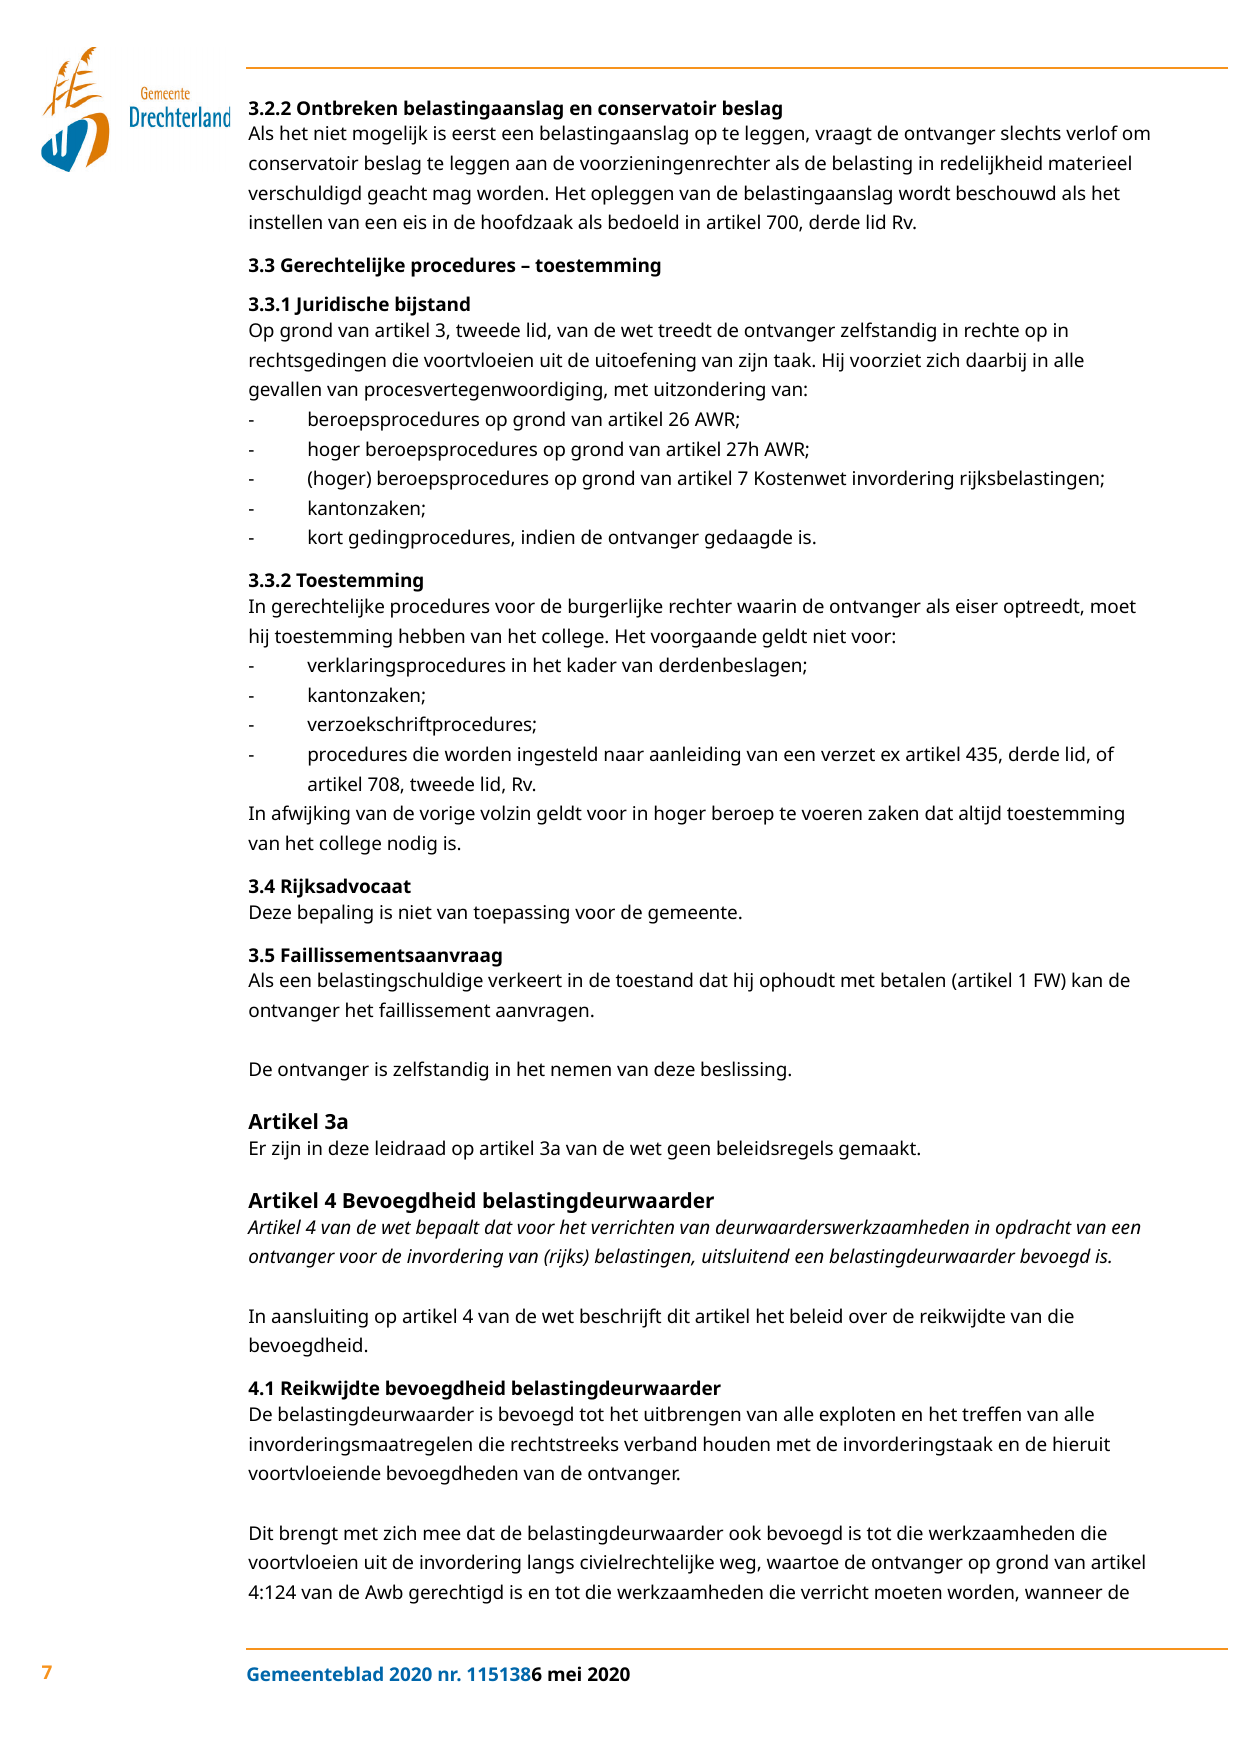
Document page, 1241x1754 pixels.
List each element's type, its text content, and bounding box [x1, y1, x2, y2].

text In afwijking van de vorige volzin geldt voor in hoger beroep te voeren zaken dat altijd toestemming van het college nodig is. [248, 800, 1152, 856]
list beroepsprocedures op grond van artikel 26 AWR; [248, 406, 1152, 432]
text 4.1 Reikwijdte bevoegdheid belastingdeurwaarder [248, 1376, 1152, 1401]
text De ontvanger is zelfstandig in het nemen van deze beslissing. [248, 1056, 1152, 1082]
text In gerechtelijke procedures voor de burgerlijke rechter waarin de ontvanger als eiser optreedt, moet hij toestemming hebben van het college. Het voorgaande geldt niet voor: [248, 593, 1152, 649]
text In aansluiting op artikel 4 van de wet beschrijft dit artikel het beleid over de reikwijdte van die bevoegdheid. [248, 1303, 1152, 1358]
list kantonzaken; [248, 495, 1152, 521]
text 3.5 Faillissementsaanvraag [248, 942, 1152, 968]
list kort gedingprocedures, indien de ontvanger gedaagde is. [248, 524, 1152, 550]
text Dit brengt met zich mee dat de belastingdeurwaarder ook bevoegd is tot die werkzaamheden die voortvloeien uit de invordering langs civielrechtelijke weg, waartoe de ontvanger op grond van artikel 4:124 van de Awb gerechtigd is en tot die werkzaamheden die verricht moeten worden, wanneer de [248, 1520, 1152, 1604]
text Deze bepaling is niet van toepassing voor de gemeente. [248, 899, 1152, 924]
list kantonzaken; [248, 682, 1152, 708]
list verklaringsprocedures in het kader van derdenbeslagen; [248, 652, 1152, 678]
picture [41, 158, 64, 172]
text Artikel 4 Bevoegdheid belastingdeurwaarder [248, 1186, 1152, 1214]
text Als een belastingschuldige verkeert in de toestand dat hij ophoudt met betalen (artikel 1 FW) kan de ontvanger het faillissement aanvragen. [248, 968, 1152, 1023]
text Als het niet mogelijk is eerst een belastingaanslag op te leggen, vraagt de ontvanger slechts verlof om conservatoir beslag te leggen aan de voorzieningenrechter als de belasting in redelijkheid materieel verschuldigd geacht mag worden. Het opleggen van de belastingaanslag wordt beschouwd als het instellen van een eis in de hoofdzaak als bedoeld in artikel 700, derde lid Rv. [248, 121, 1152, 235]
list hoger beroepsprocedures op grond van artikel 27h AWR; [248, 436, 1152, 461]
text Er zijn in deze leidraad op artikel 3a van de wet geen beleidsregels gemaakt. [248, 1135, 1152, 1161]
text Artikel 4 van de wet bepaalt dat voor het verrichten van deurwaarderswerkzaamheden in opdracht van een ontvanger voor de invordering van (rijks) belastingen, uitsluitend een belastingdeurwaarder bevoegd is. [248, 1214, 1152, 1269]
text 3.3.2 Toestemming [248, 568, 1152, 593]
picture [226, 115, 231, 124]
list procedures die worden ingesteld naar aanleiding van een verzet ex artikel 435, derde lid, of artikel 708, tweede lid, Rv. [248, 741, 1152, 797]
text 3.3.1 Juridische bijstand [248, 292, 1152, 317]
text 3.4 Rijksadvocaat [248, 873, 1152, 899]
text De belastingdeurwaarder is bevoegd tot het uitbrengen van alle exploten en het treffen van alle invorderingsmaatregelen die rechtstreeks verband houden met de invorderingstaak en de hieruit voortvloeiende bevoegdheden van de ontvanger. [248, 1401, 1152, 1486]
text 3.3 Gerechtelijke procedures – toestemming [248, 252, 1152, 278]
picture [41, 47, 231, 172]
list (hoger) beroepsprocedures op grond van artikel 7 Kostenwet invordering rijksbelastingen; [248, 465, 1152, 491]
text 3.2.2 Ontbreken belastingaanslag en conservatoir beslag [248, 95, 1152, 121]
list verzoekschriftprocedures; [248, 712, 1152, 737]
text Artikel 3a [248, 1107, 1152, 1135]
text Op grond van artikel 3, tweede lid, van de wet treedt de ontvanger zelfstandig in rechte op in rechtsgedingen die voortvloeien uit de uitoefening van zijn taak. Hij voorziet zich daarbij in alle gevallen van procesvertegenwoordiging, met uitzondering van: [248, 317, 1152, 402]
